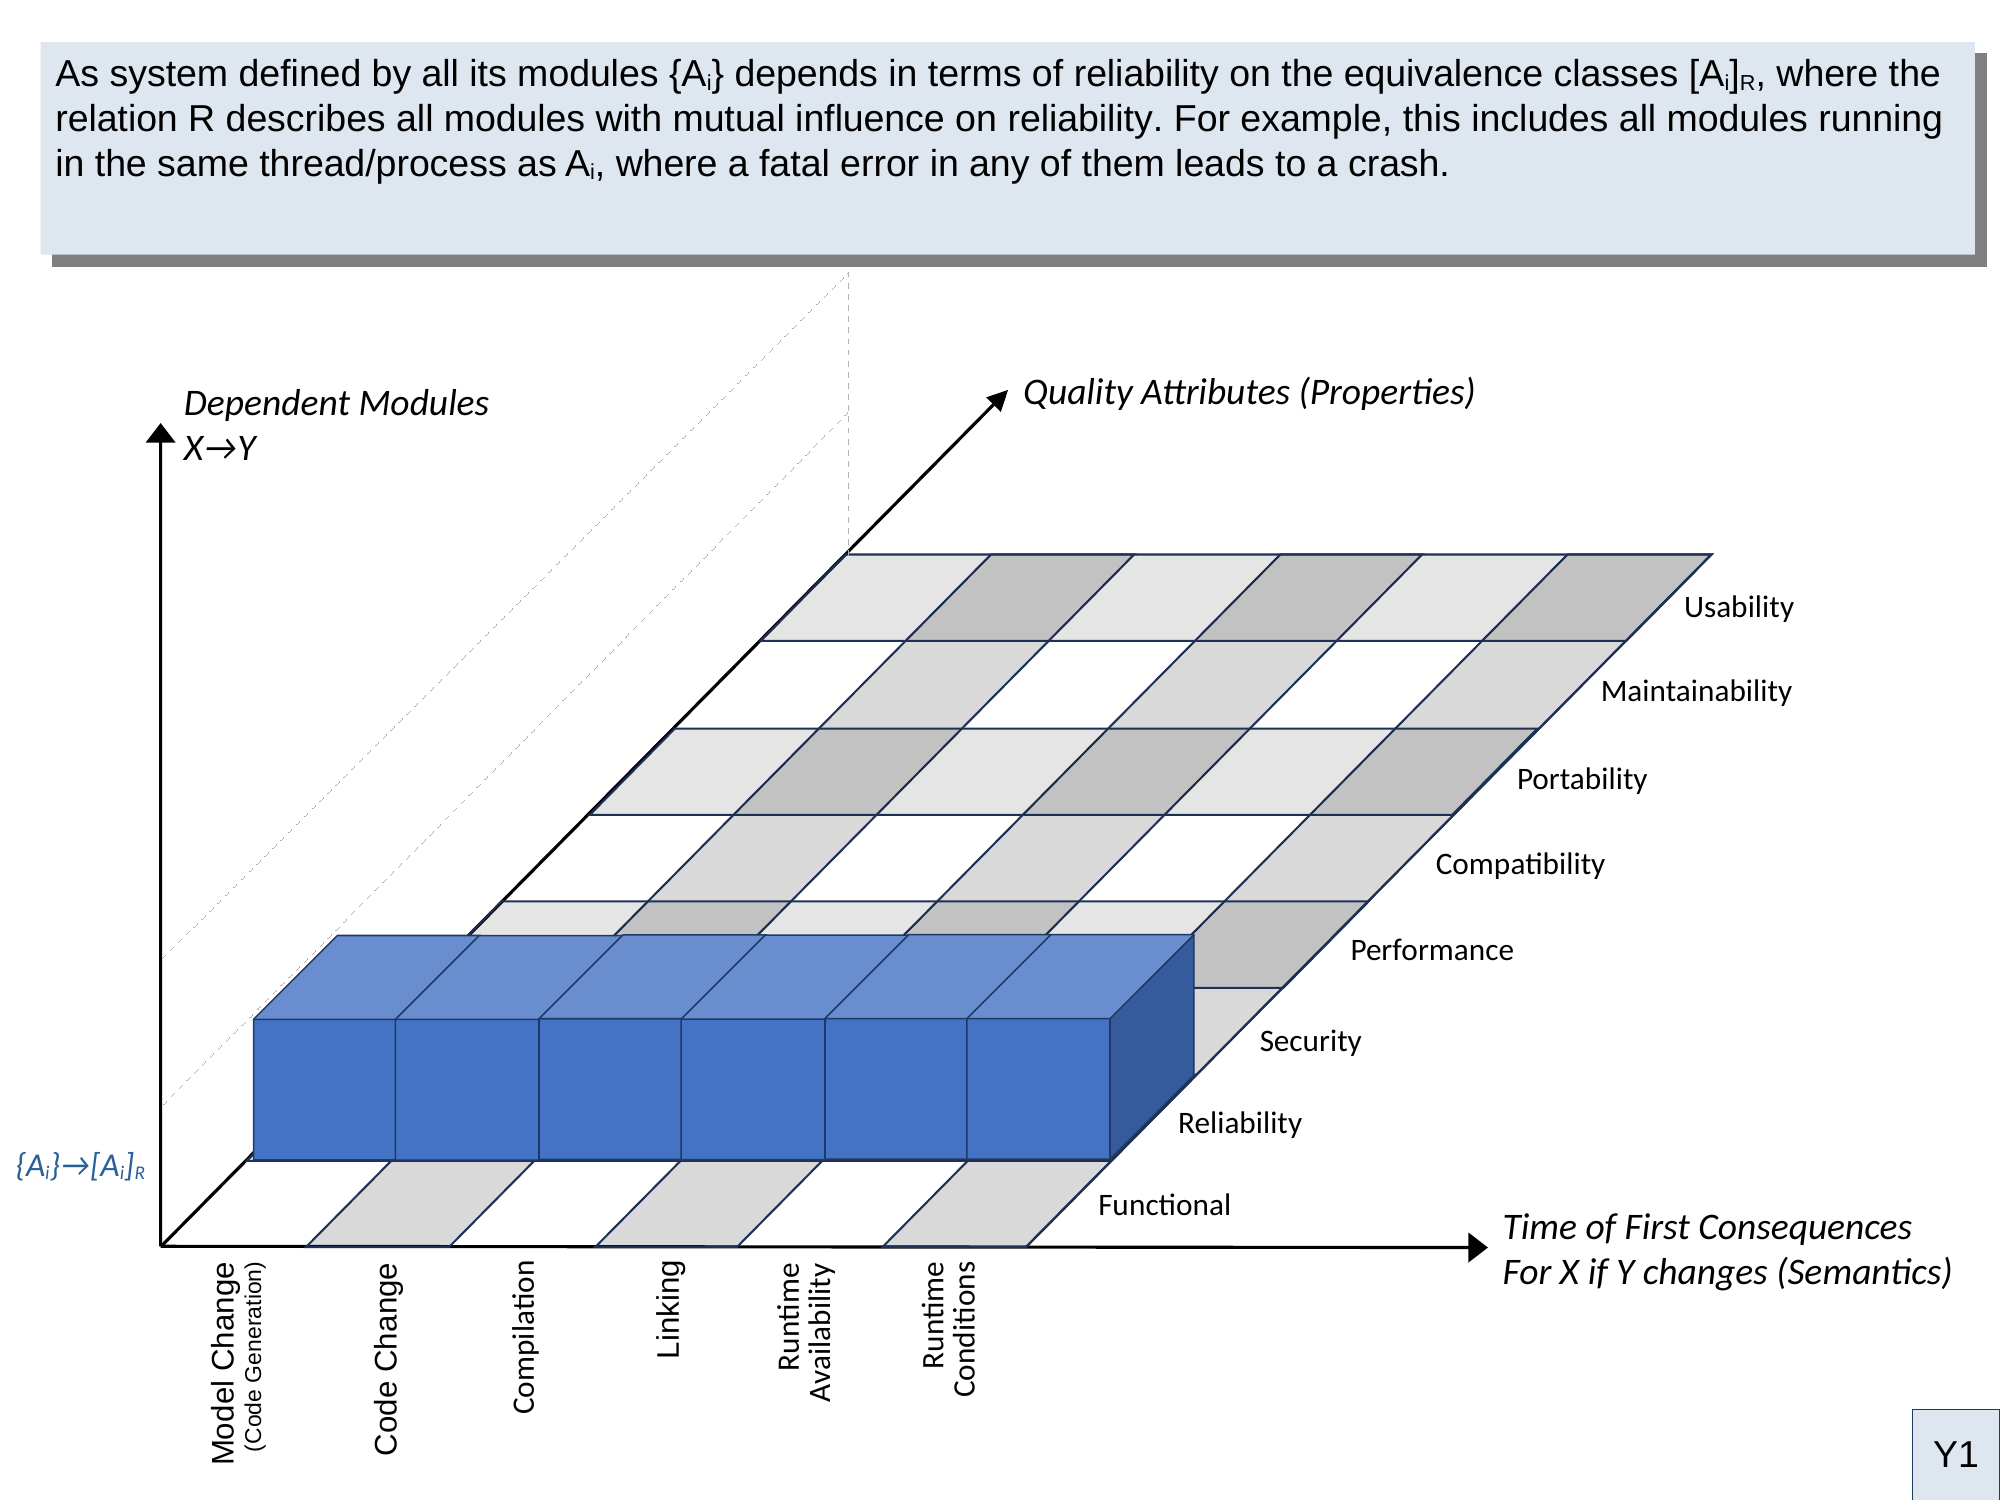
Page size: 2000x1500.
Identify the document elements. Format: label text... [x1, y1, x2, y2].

text_box Functional [1083, 1177, 1301, 1230]
text_box Maintainability [1585, 663, 1813, 716]
text_box Security [1245, 1012, 1428, 1065]
text_box Time of First Consequences For X if Y changes (Semantics) [1487, 1195, 1969, 1300]
text_box Compatibility [1420, 835, 1694, 889]
text_box Code Change [361, 1247, 422, 1480]
text_box Y1 [1912, 1409, 2000, 1500]
text_box Reliability [1163, 1094, 1359, 1147]
text_box As system defined by all its modules {Ai} depends in terms of reliability on the equivalence classes [Ai]R, where the relation R describes all modules with mutual influence on reliability. For example, this includes all modules running in the same thread/process as Ai, where a fatal error in any of them leads to a crash. [40, 42, 1975, 255]
text_box Runtime Conditions [912, 1246, 1007, 1480]
text_box Compilation [503, 1245, 560, 1480]
text_box [246, 554, 1709, 1247]
text_box Dependent Modules X→Y [160, 325, 505, 521]
text_box Runtime Availability [768, 1248, 863, 1455]
text_box Model Change (Code Generation) [198, 1246, 290, 1484]
text_box Linking [643, 1247, 704, 1480]
text_box Quality Attributes (Properties) [1008, 359, 1491, 420]
text_box {Ai}→[Ai]R [0, 645, 161, 1193]
text_box Performance [1328, 921, 1640, 975]
text_box Usability [1669, 578, 1820, 631]
text_box Portability [1502, 751, 1728, 804]
